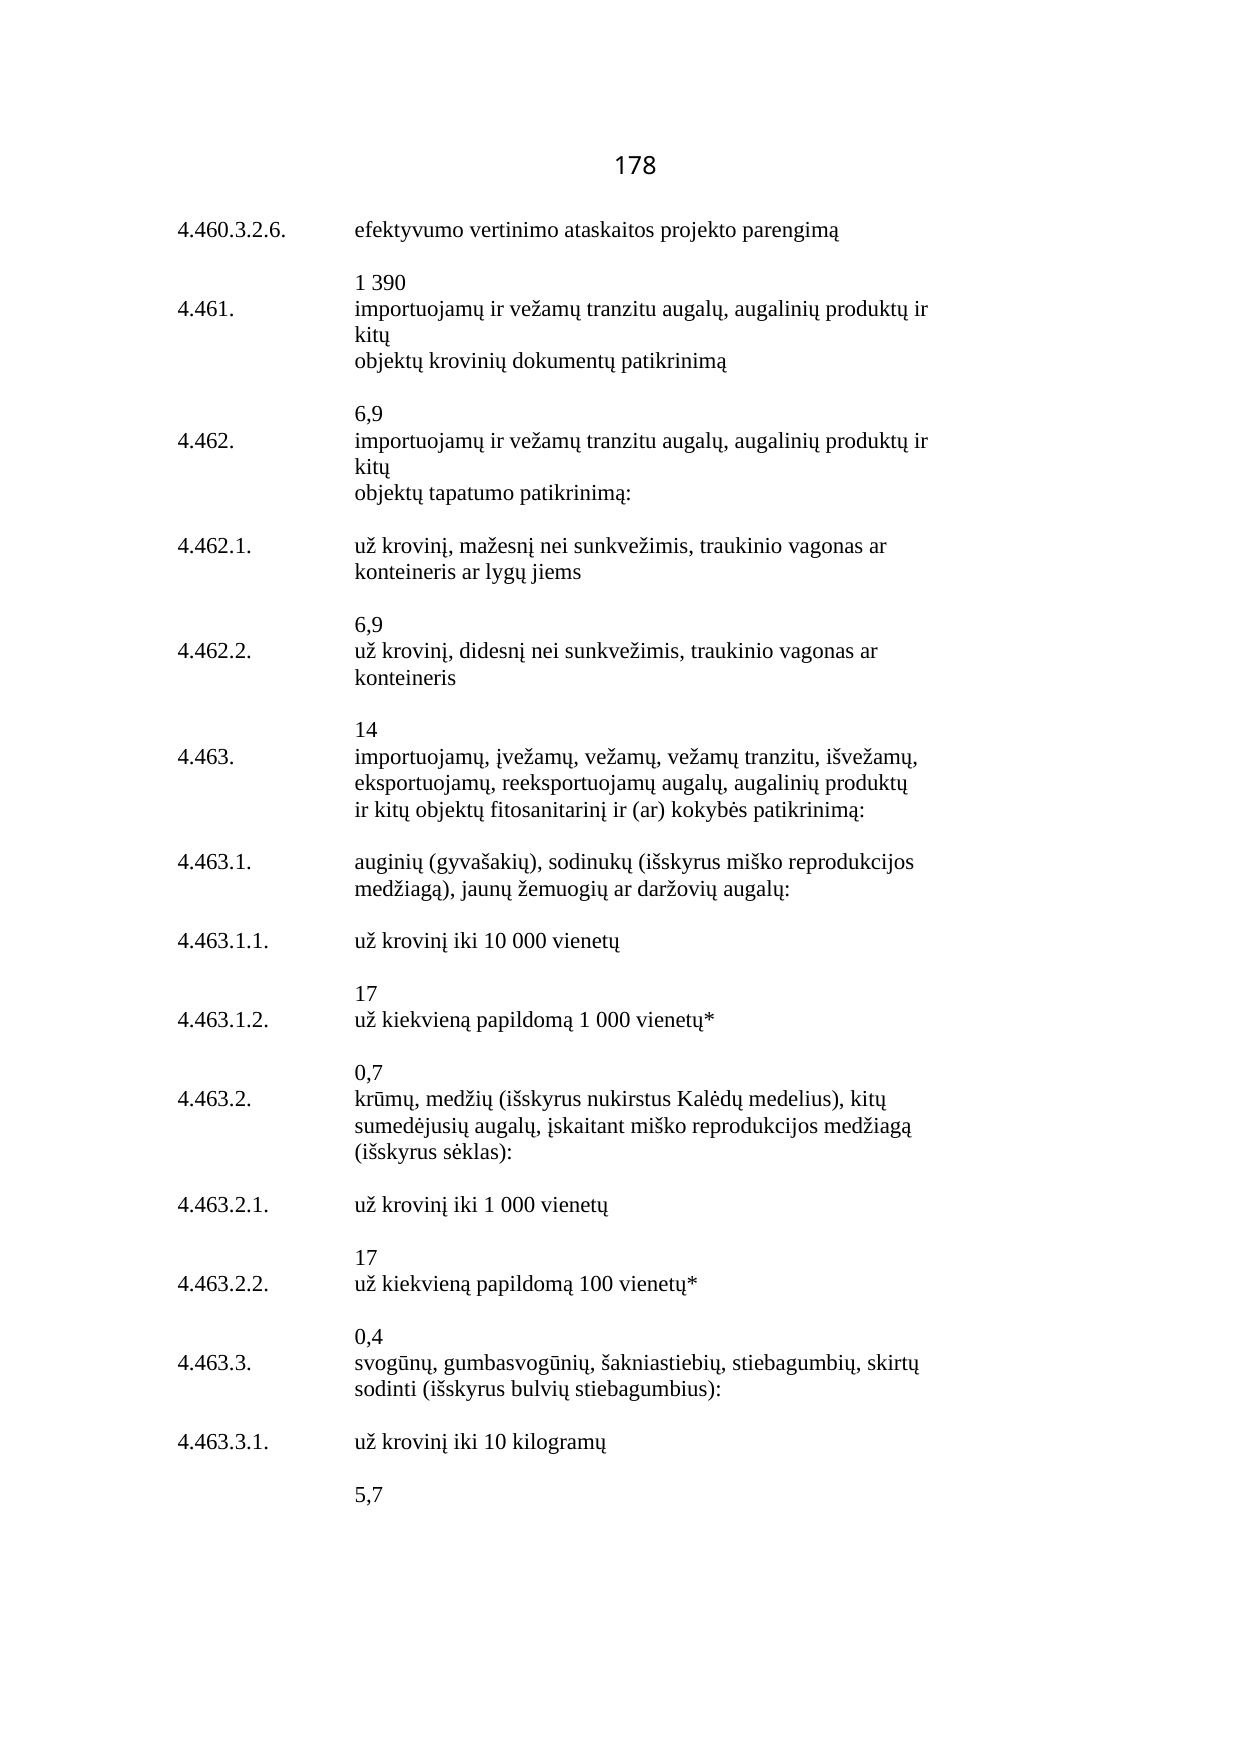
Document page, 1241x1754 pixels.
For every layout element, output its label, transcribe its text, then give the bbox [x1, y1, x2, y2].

text 4.462.1. už krovinį, mažesnį nei sunkvežimis, traukinio vagonas ar [177, 532, 945, 558]
text eksportuojamų, reeksportuojamų augalų, augalinių produktų [354, 769, 945, 796]
text 4.461. importuojamų ir vežamų tranzitu augalų, augalinių produktų ir kitų [177, 295, 945, 348]
text 4.462.2. už krovinį, didesnį nei sunkvežimis, traukinio vagonas ar [177, 637, 945, 664]
text sumedėjusių augalų, įskaitant miško reprodukcijos medžiagą [354, 1112, 945, 1138]
text 4.463.1. auginių (gyvašakių), sodinukų (išskyrus miško reprodukcijos [177, 848, 945, 875]
text konteineris ar lygų jiems 6,9 [354, 558, 945, 637]
text 4.463.3.1. už krovinį iki 10 kilogramų 5,7 [177, 1428, 945, 1507]
text medžiagą), jaunų žemuogių ar daržovių augalų: [354, 875, 945, 927]
text objektų tapatumo patikrinimą: [354, 479, 945, 532]
text ir kitų objektų fitosanitarinį ir (ar) kokybės patikrinimą: [354, 796, 945, 848]
text 4.463.1.2. už kiekvieną papildomą 1 000 vienetų* 0,7 [177, 1006, 945, 1086]
text 4.463.3. svogūnų, gumbasvogūnių, šakniastiebių, stiebagumbių, skirtų [177, 1349, 945, 1375]
text 4.463. importuojamų, įvežamų, vežamų, vežamų tranzitu, išvežamų, [177, 743, 945, 769]
text 4.463.1.1. už krovinį iki 10 000 vienetų 17 [177, 927, 945, 1006]
text 4.460.3.2.6. efektyvumo vertinimo ataskaitos projekto parengimą 1 390 [177, 216, 945, 295]
text 4.463.2.1. už krovinį iki 1 000 vienetų 17 [177, 1191, 945, 1270]
text (išskyrus sėklas): [354, 1138, 945, 1191]
text 4.463.2.2. už kiekvieną papildomą 100 vienetų* 0,4 [177, 1270, 945, 1349]
text 4.462. importuojamų ir vežamų tranzitu augalų, augalinių produktų ir kitų [177, 427, 945, 479]
text konteineris 14 [354, 664, 945, 743]
text objektų krovinių dokumentų patikrinimą 6,9 [354, 348, 945, 427]
text 4.463.2. krūmų, medžių (išskyrus nukirstus Kalėdų medelius), kitų [177, 1086, 945, 1112]
text sodinti (išskyrus bulvių stiebagumbius): [354, 1375, 945, 1428]
